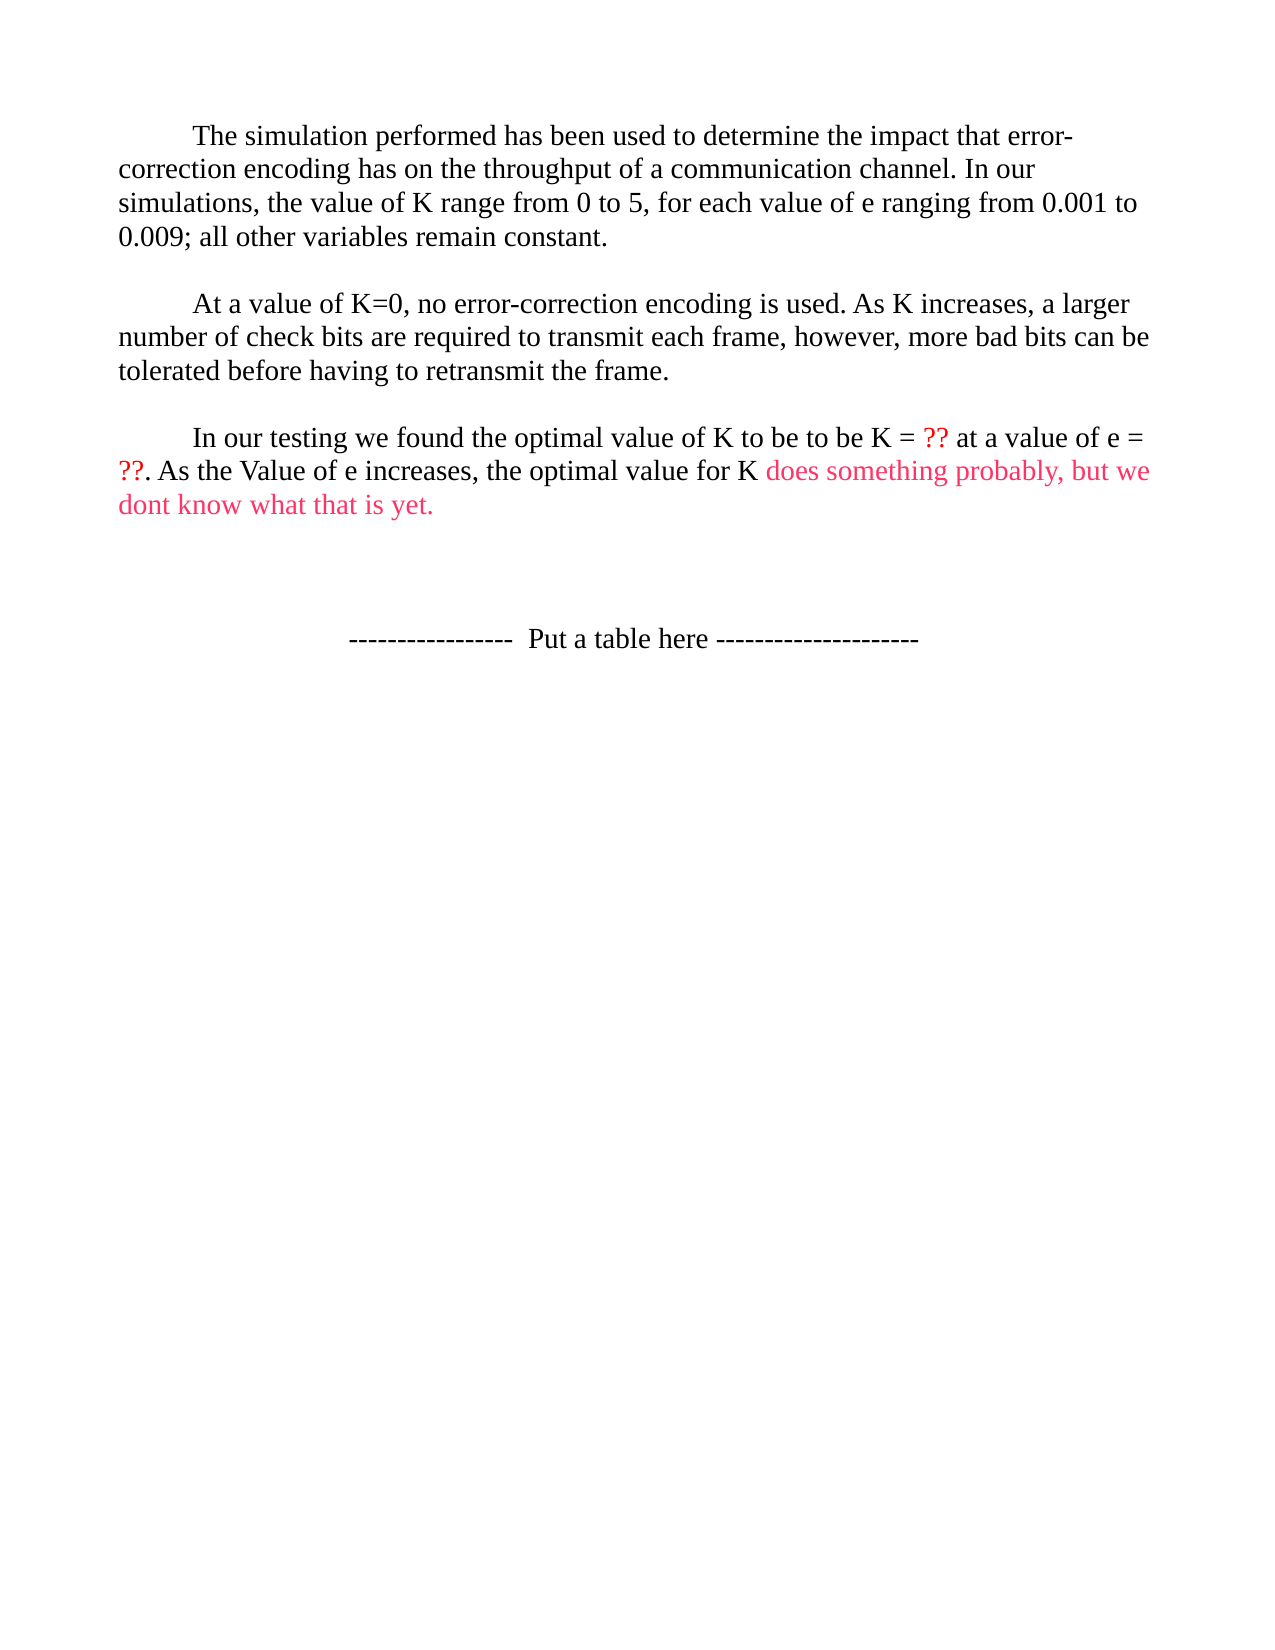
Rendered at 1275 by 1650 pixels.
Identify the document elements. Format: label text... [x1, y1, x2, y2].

text At a value of K=0, no error-correction encoding is used. As K increases, a larger number of check bits are required to transmit each frame, however, more bad bits can be tolerated before having to retransmit the frame. [118, 286, 1157, 386]
text The simulation performed has been used to determine the impact that error-correction encoding has on the throughput of a communication channel. In our simulations, the value of K range from 0 to 5, for each value of e ranging from 0.001 to 0.009; all other variables remain constant. [118, 118, 1157, 252]
text ----------------- Put a table here --------------------- [118, 621, 1157, 655]
text In our testing we found the optimal value of K to be to be K = ?? at a value of e = ??. As the Value of e increases, the optimal value for K does something probably, but we dont know what that is yet. [118, 420, 1157, 521]
